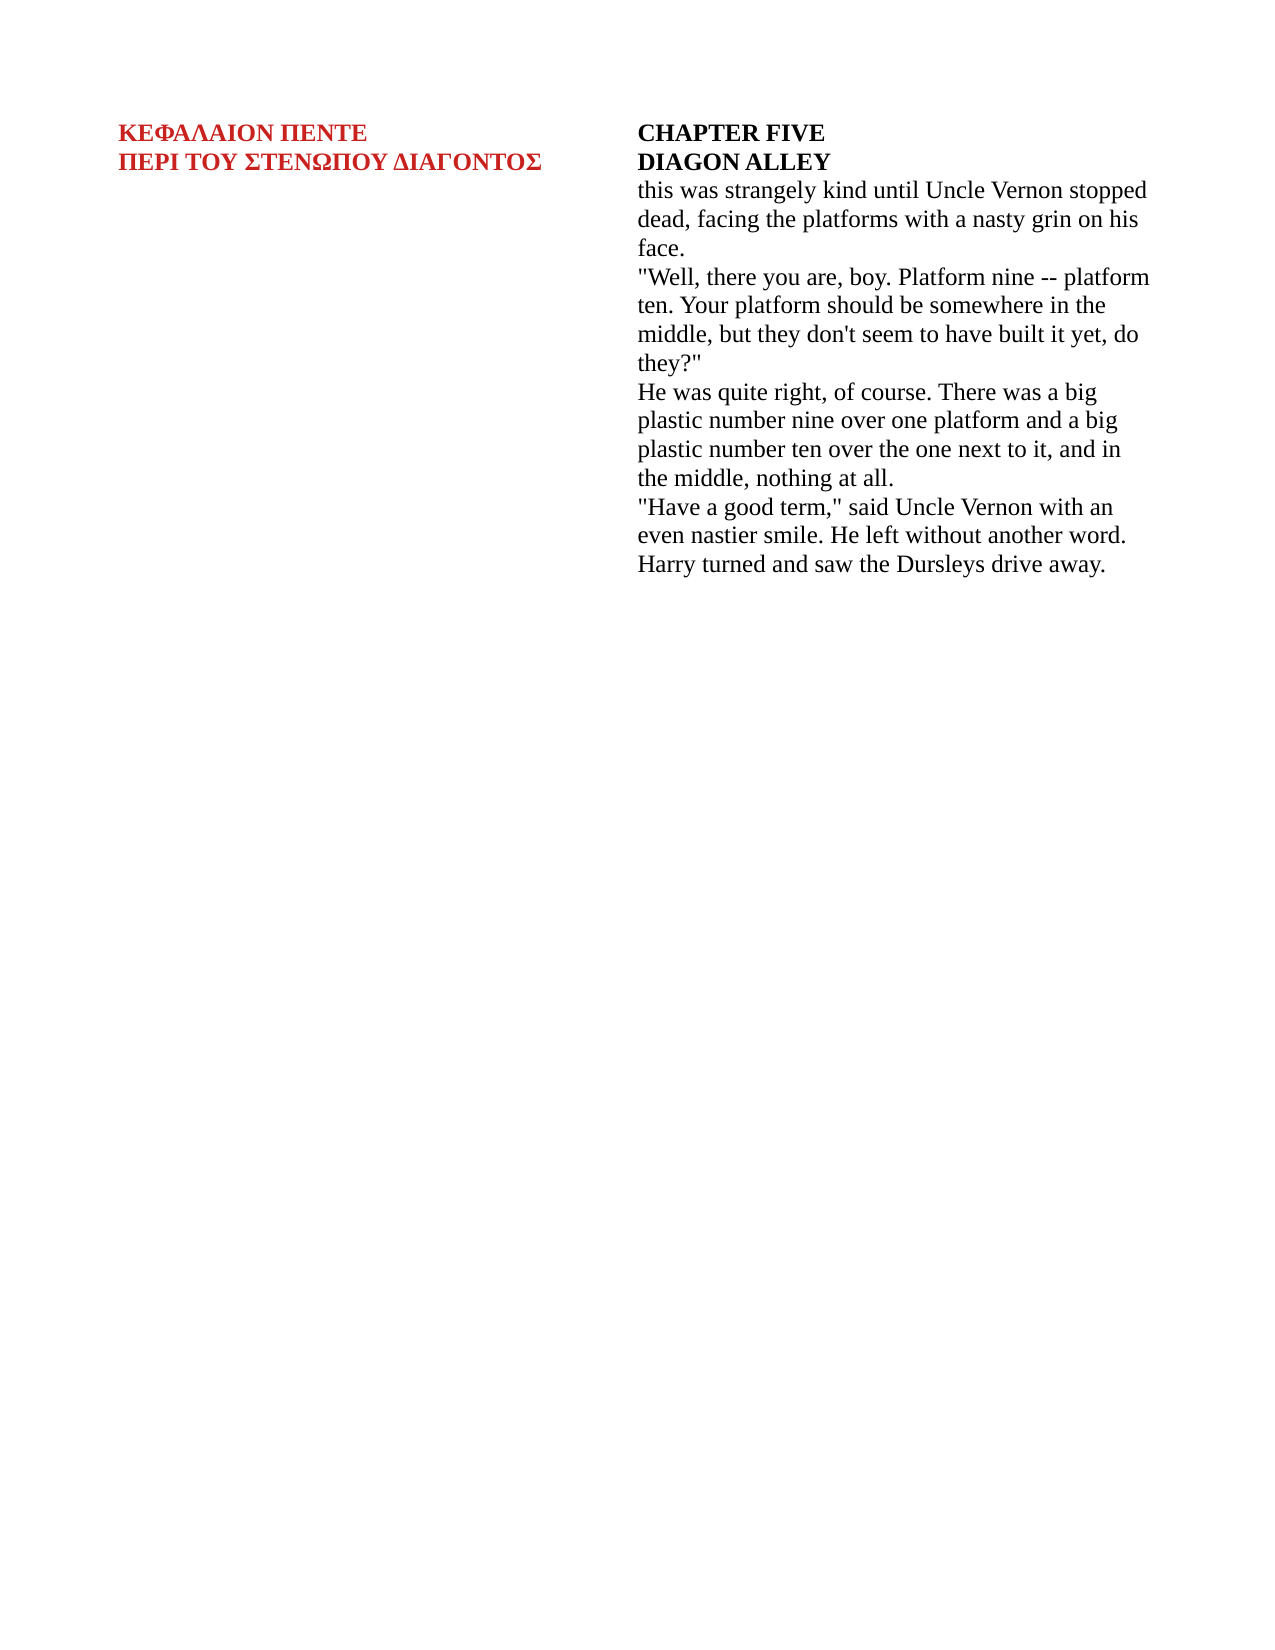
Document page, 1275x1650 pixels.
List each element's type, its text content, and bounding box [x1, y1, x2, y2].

table_cell [118, 176, 637, 578]
table_header CHAPTER FIVE DIAGON ALLEY [637, 118, 1157, 176]
table_cell this was strangely kind until Uncle Vernon stopped dead, facing the platforms with a nasty grin on his face. "Well, there you are, boy. Platform nine -- platform ten. Your platform should be somewhere in the middle, but they don't seem to have built it yet, do they?" He was quite right, of course. There was a big plastic number nine over one platform and a big plastic number ten over the one next to it, and in the middle, nothing at all. "Have a good term," said Uncle Vernon with an even nastier smile. He left without another word. Harry turned and saw the Dursleys drive away. [637, 176, 1157, 578]
table_header ΚΕΦΑΛΑΙΟΝ ΠΕΝΤΕ ΠΕΡΙ ΤΟΥ ΣΤΕΝΩΠΟΥ ΔΙΑΓΟΝΤΟΣ [118, 118, 637, 176]
